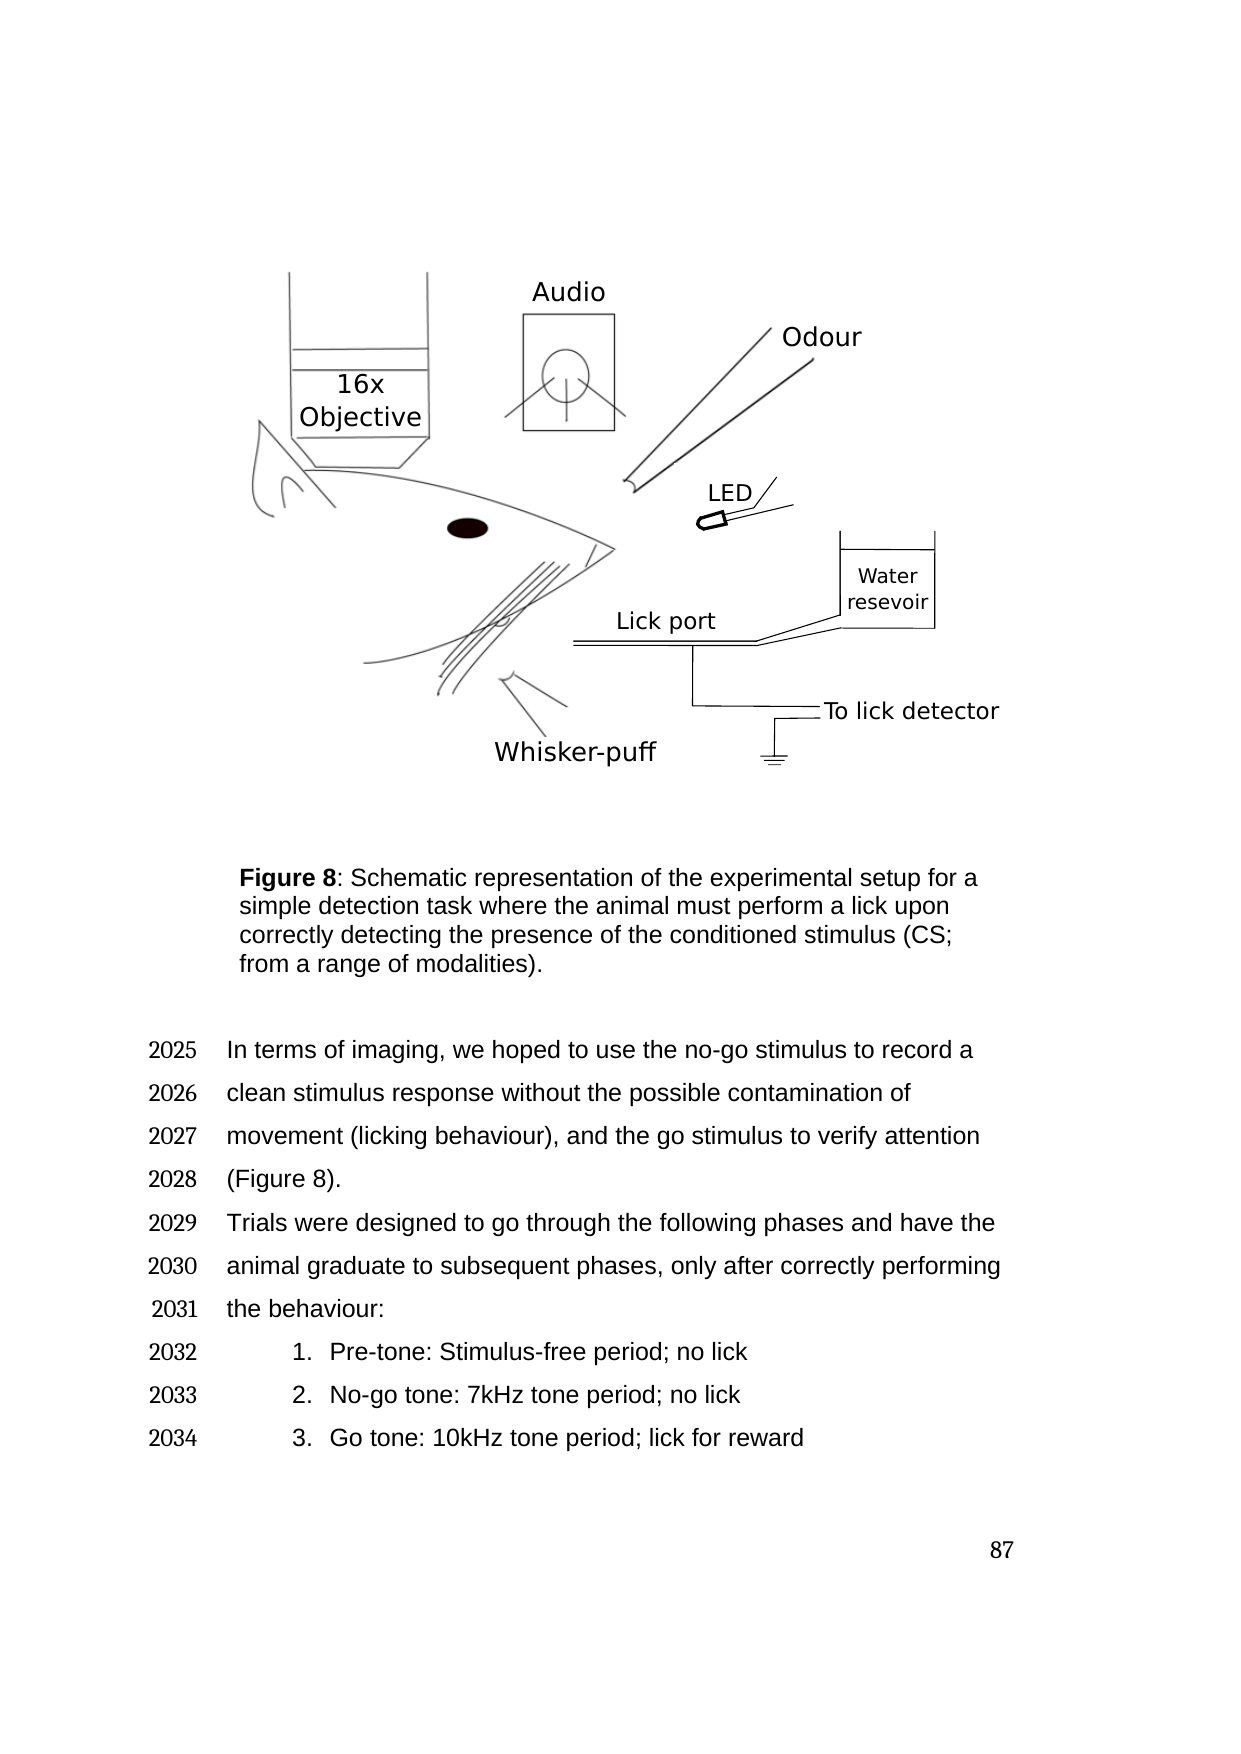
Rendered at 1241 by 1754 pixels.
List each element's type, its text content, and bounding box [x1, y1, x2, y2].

text Trials were designed to go through the following phases and have the animal graduate to subsequent phases, only after correctly performing the behaviour: [226, 1207, 1014, 1322]
text In terms of imaging, we hoped to use the no-go stimulus to record a clean stimulus response without the possible contamination of movement (licking behaviour), and the go stimulus to verify attention (Figure 8). [226, 1035, 1014, 1193]
list Go tone: 10kHz tone period; lick for reward [292, 1423, 1014, 1452]
text Figure 8: Schematic representation of the experimental setup for a simple detection task where the animal must perform a lick upon correctly detecting the presence of the conditioned stimulus (CS; from a range of modalities). [239, 850, 1001, 977]
list No-go tone: 7kHz tone period; no lick [292, 1380, 1014, 1409]
list Pre-tone: Stimulus-free period; no lick [292, 1337, 1014, 1366]
